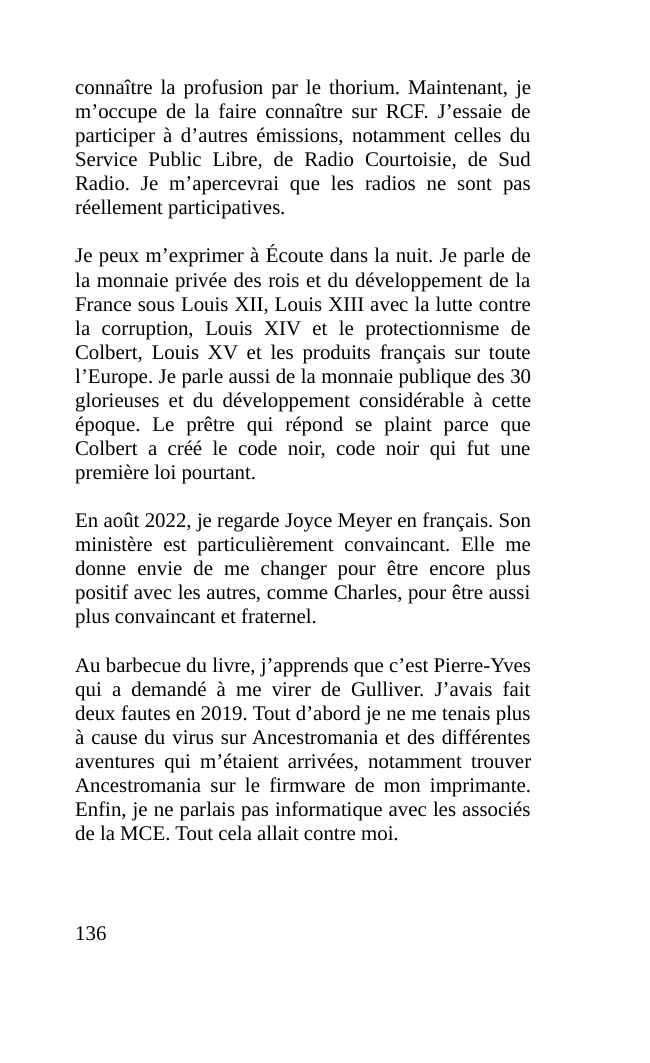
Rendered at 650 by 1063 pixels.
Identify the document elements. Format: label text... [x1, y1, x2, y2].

text En août 2022, je regarde Joyce Meyer en français. Son ministère est particulièrement convaincant. Elle me donne envie de me changer pour être encore plus positif avec les autres, comme Charles, pour être aussi plus convaincant et fraternel. [75, 508, 531, 628]
text Je peux m’exprimer à Écoute dans la nuit. Je parle de la monnaie privée des rois et du développement de la France sous Louis XII, Louis XIII avec la lutte contre la corruption, Louis XIV et le protectionnisme de Colbert, Louis XV et les produits français sur toute l’Europe. Je parle aussi de la monnaie publique des 30 glorieuses et du développement considérable à cette époque. Le prêtre qui répond se plaint parce que Colbert a créé le code noir, code noir qui fut une première loi pourtant. [75, 243, 531, 484]
text Au barbecue du livre, j’apprends que c’est Pierre-Yves qui a demandé à me virer de Gulliver. J’avais fait deux fautes en 2019. Tout d’abord je ne me tenais plus à cause du virus sur Ancestromania et des différentes aventures qui m’étaient arrivées, notamment trouver Ancestromania sur le firmware de mon imprimante. Enfin, je ne parlais pas informatique avec les associés de la MCE. Tout cela allait contre moi. [75, 652, 531, 845]
text connaître la profusion par le thorium. Maintenant, je m’occupe de la faire connaître sur RCF. J’essaie de participer à d’autres émissions, notamment celles du Service Public Libre, de Radio Courtoisie, de Sud Radio. Je m’apercevrai que les radios ne sont pas réellement participatives. [75, 75, 531, 219]
